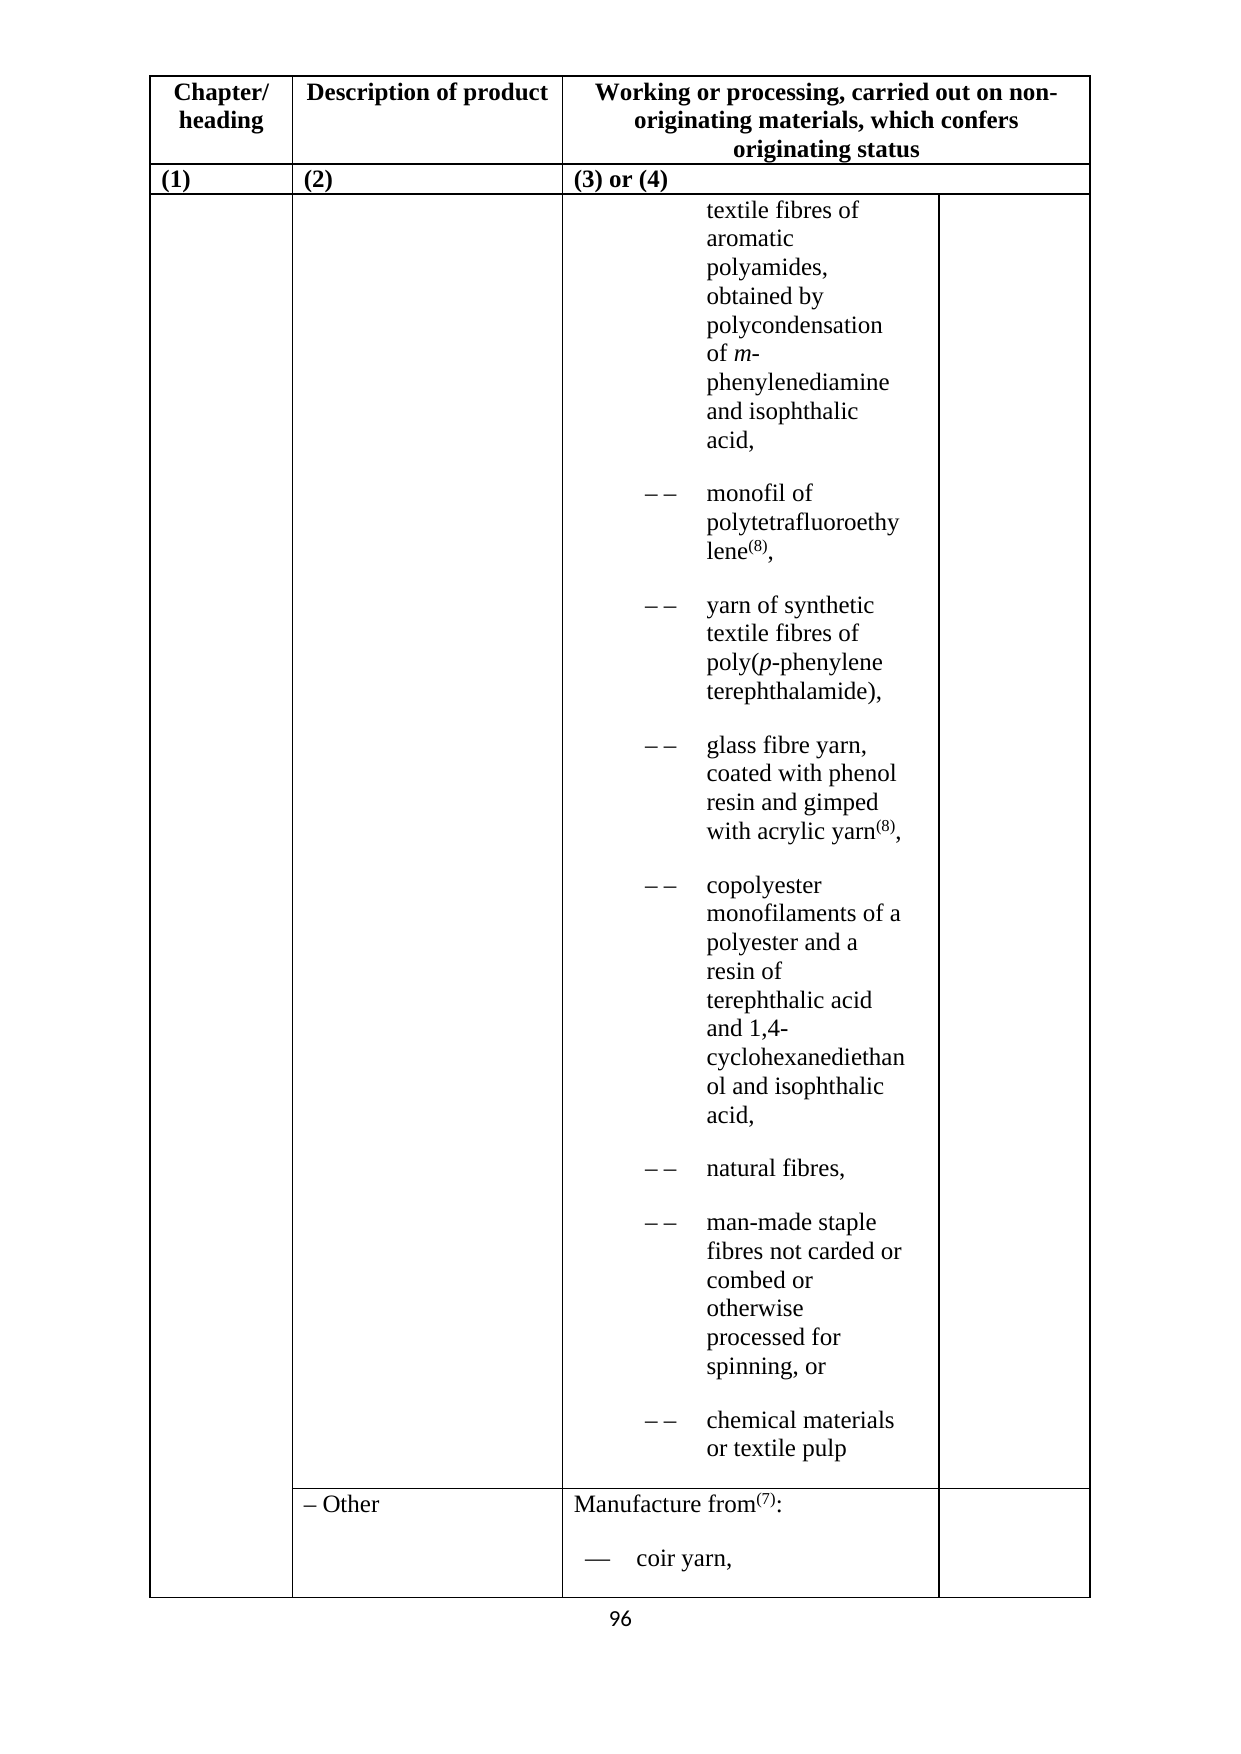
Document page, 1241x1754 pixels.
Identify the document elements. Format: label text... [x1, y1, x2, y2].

table_cell chemical materials or textile pulp [695, 1405, 916, 1487]
table_cell copolyester monofilaments of a polyester and a resin of terephthalic acid and 1,4-cyclohexanediethanol and isophthalic acid, [695, 870, 916, 1153]
table_cell – – [634, 1154, 695, 1207]
table_header Description of product [293, 77, 562, 163]
table_cell natural fibres, [695, 1154, 916, 1207]
table_cell textile fibres of aromatic polyamides, obtained by polycondensation of m-phenylenediamine and isophthalic acid, [695, 195, 916, 478]
table_cell – – [634, 1207, 695, 1405]
table_cell [151, 1488, 292, 1596]
table_cell [622, 195, 928, 1487]
table_cell – – [634, 479, 695, 590]
table_header — [574, 1543, 625, 1596]
table_cell Manufacture from(7): [563, 1489, 938, 1596]
table_cell [151, 195, 292, 1487]
table_cell (1) [151, 165, 292, 193]
table_cell [634, 195, 695, 478]
table_cell glass fibre yarn, coated with phenol resin and gimped with acrylic yarn(8), [695, 730, 916, 870]
table_header coir yarn, [625, 1543, 928, 1596]
table_cell [563, 195, 938, 1487]
table_cell (3) or (4) [563, 165, 1089, 193]
table_cell [293, 195, 562, 1487]
table_cell [940, 1489, 1089, 1596]
table_cell – – [634, 590, 695, 730]
table_header Chapter/ heading [151, 77, 292, 163]
table_cell yarn of synthetic textile fibres of poly(p-phenylene terephthalamide), [695, 590, 916, 730]
table_cell [940, 195, 1089, 1487]
table_cell (2) [293, 165, 562, 193]
table_cell [574, 195, 622, 1487]
table_cell – Other [293, 1489, 562, 1596]
table_cell – – [634, 730, 695, 870]
table_cell monofil of polytetrafluoroethylene(8), [695, 479, 916, 590]
table_cell man-made staple fibres not carded or combed or otherwise processed for spinning, or [695, 1207, 916, 1405]
table_cell – – [634, 1405, 695, 1487]
table_header Working or processing, carried out on non-originating materials, which confers originating status [563, 77, 1089, 163]
table_cell – – [634, 870, 695, 1153]
